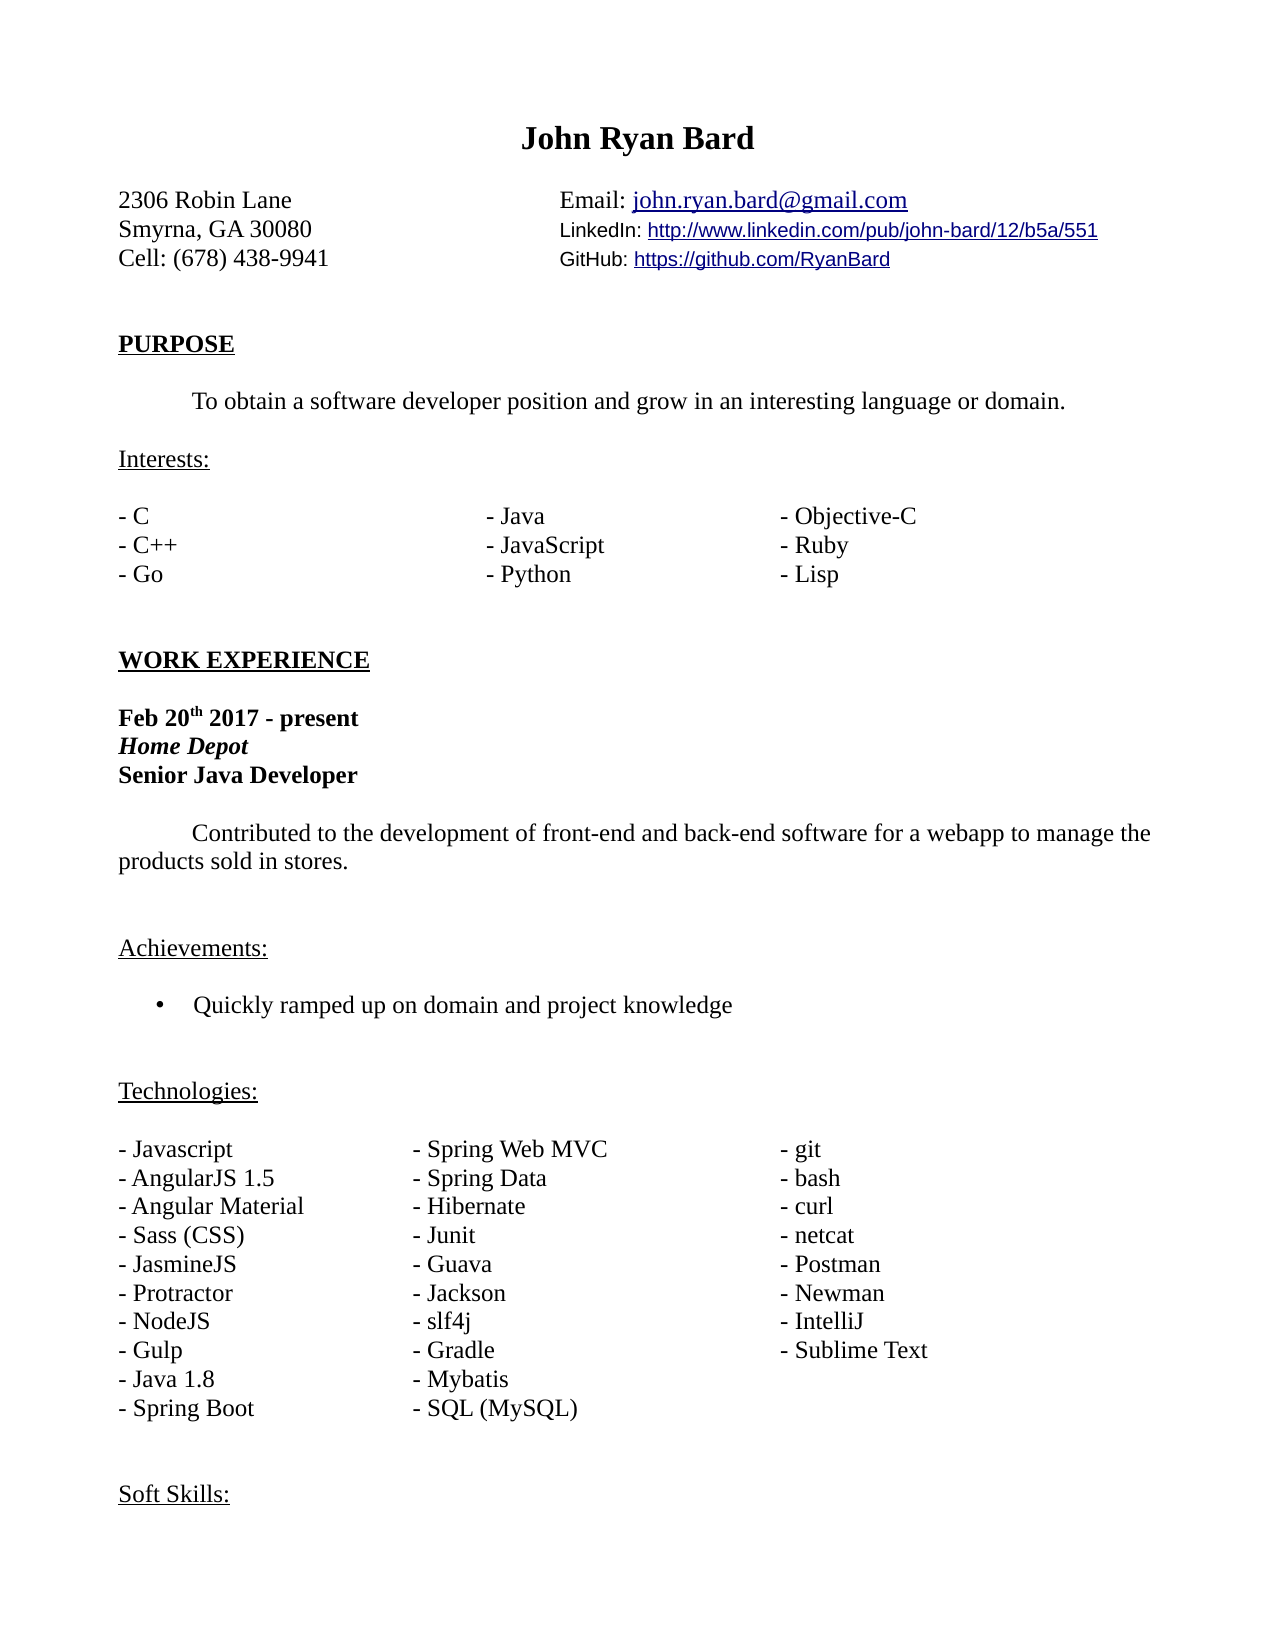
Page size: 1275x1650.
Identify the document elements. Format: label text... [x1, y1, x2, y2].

text - Angular Material - Hibernate - curl [118, 1191, 1157, 1220]
text Achievements: [118, 933, 1157, 961]
text - C++ - JavaScript - Ruby [118, 530, 1157, 559]
text PURPOSE [118, 329, 1157, 358]
text - Javascript - Spring Web MVC - git [118, 1134, 1157, 1163]
text Contributed to the development of front-end and back-end software for a webapp to manage the products sold in stores. [118, 818, 1157, 875]
text - C - Java - Objective-C [118, 501, 1157, 530]
text 2306 Robin Lane Email: john.ryan.bard@gmail.com [118, 185, 1157, 214]
text WORK EXPERIENCE [118, 645, 1157, 674]
text - Protractor - Jackson - Newman [118, 1278, 1157, 1306]
text - Java 1.8 - Mybatis [118, 1364, 1157, 1393]
text John Ryan Bard [118, 118, 1157, 156]
text Technologies: [118, 1076, 1157, 1105]
text - JasmineJS - Guava - Postman [118, 1249, 1157, 1278]
text - AngularJS 1.5 - Spring Data - bash [118, 1163, 1157, 1191]
text Home Depot [118, 731, 1157, 760]
text - Sass (CSS) - Junit - netcat [118, 1220, 1157, 1249]
text Senior Java Developer [118, 760, 1157, 789]
list Quickly ramped up on domain and project knowledge [156, 990, 1157, 1019]
text To obtain a software developer position and grow in an interesting language or domain. [118, 386, 1157, 415]
text - Gulp - Gradle - Sublime Text [118, 1335, 1157, 1364]
text Feb 20th 2017 - present [118, 703, 1157, 731]
text Cell: (678) 438-9941 GitHub: https://github.com/RyanBard [118, 243, 1157, 271]
text - Spring Boot - SQL (MySQL) [118, 1393, 1157, 1421]
text - NodeJS - slf4j - IntelliJ [118, 1306, 1157, 1335]
text Smyrna, GA 30080 LinkedIn: http://www.linkedin.com/pub/john-bard/12/b5a/551 [118, 214, 1157, 243]
text - Go - Python - Lisp [118, 559, 1157, 588]
text Interests: [118, 444, 1157, 473]
text Soft Skills: [118, 1479, 1157, 1508]
